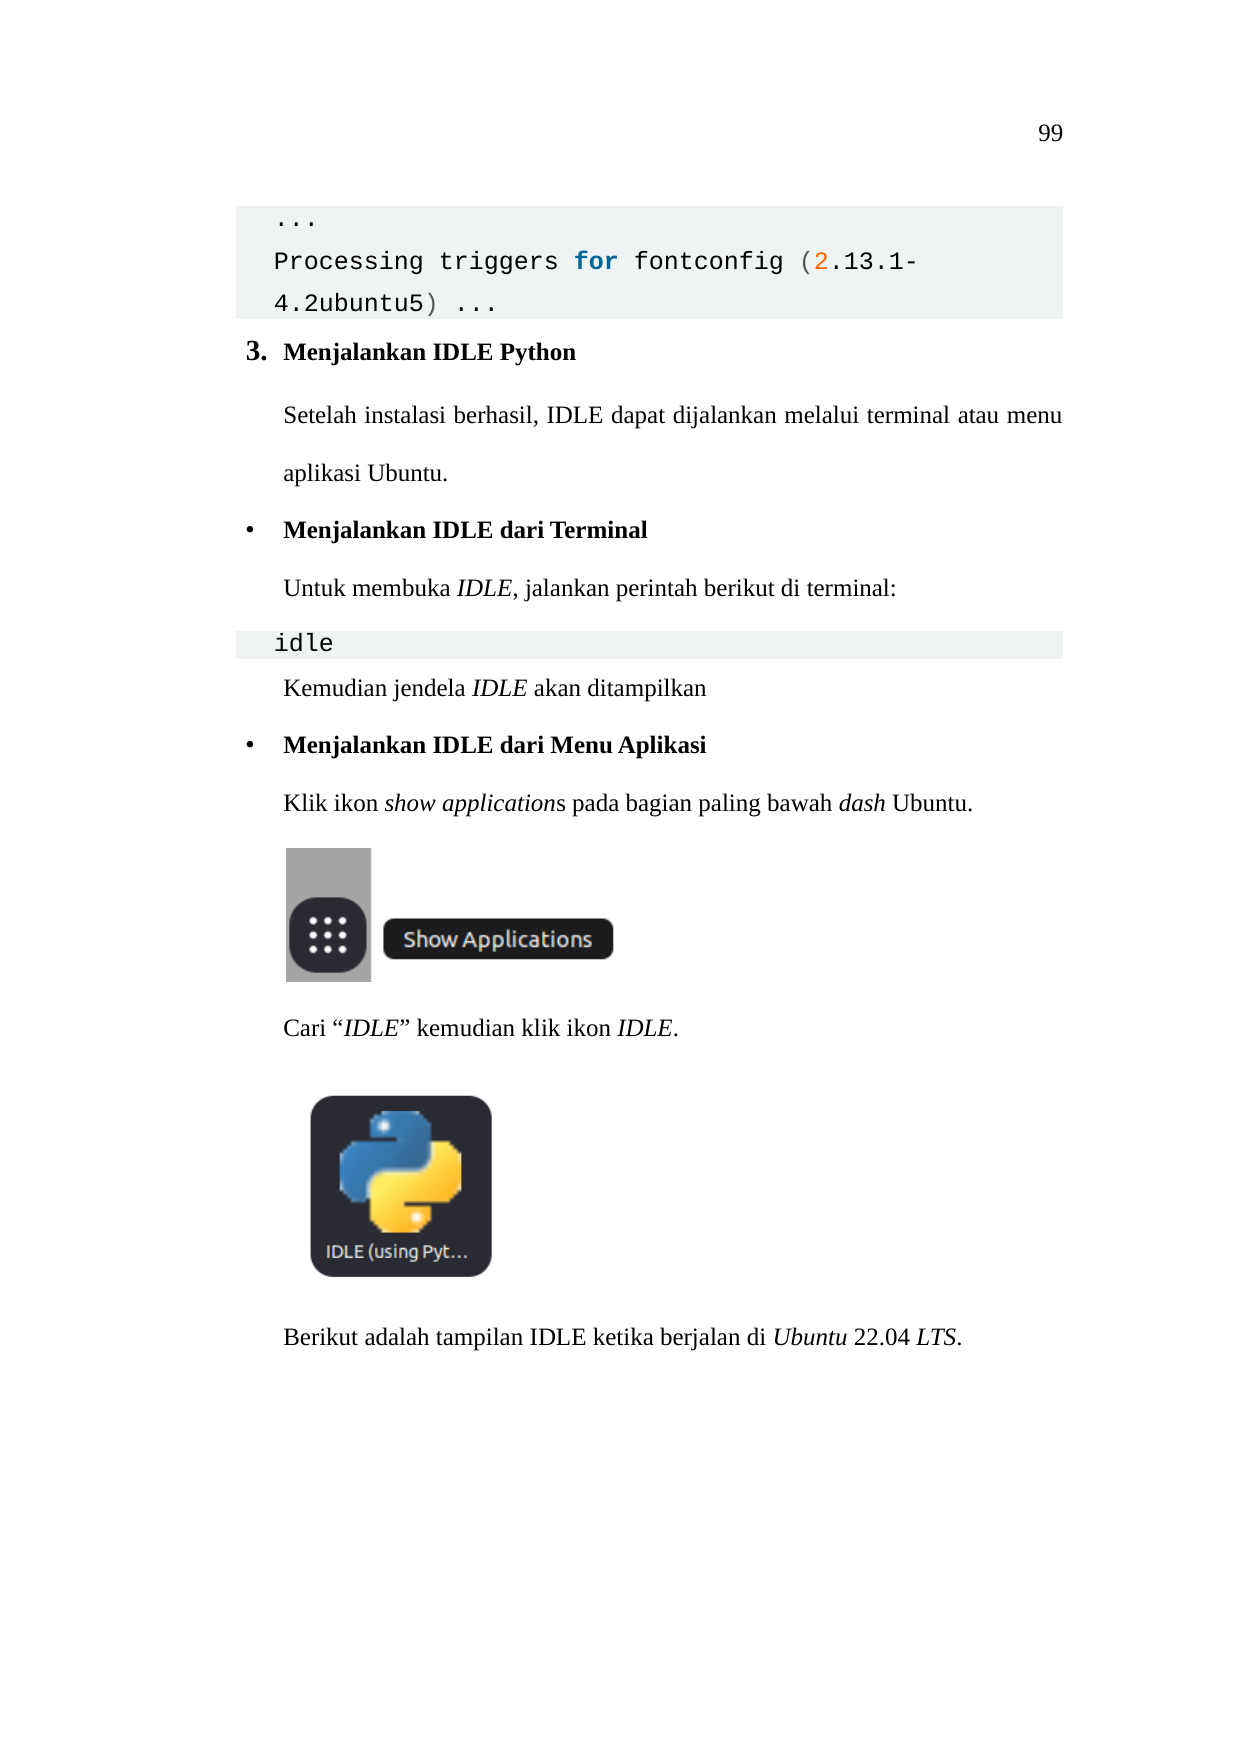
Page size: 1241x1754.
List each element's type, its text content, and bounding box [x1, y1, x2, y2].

picture [286, 848, 652, 982]
list Cari “IDLE” kemudian klik ikon IDLE. [246, 1013, 1063, 1042]
list Menjalankan IDLE Python [246, 333, 1063, 367]
text ... [236, 206, 1063, 234]
list Untuk membuka IDLE, jalankan perintah berikut di terminal: [246, 573, 1063, 602]
picture [286, 1073, 516, 1291]
list Menjalankan IDLE dari Terminal [246, 516, 1063, 544]
list Berikut adalah tampilan IDLE ketika berjalan di Ubuntu 22.04 LTS. [246, 1322, 1063, 1351]
list Setelah instalasi berhasil, IDLE dapat dijalankan melalui terminal atau menu aplikasi Ubuntu. [246, 401, 1063, 487]
list Kemudian jendela IDLE akan ditampilkan [246, 673, 1063, 702]
list Klik ikon show applications pada bagian paling bawah dash Ubuntu. [246, 788, 1063, 817]
text 4.2ubuntu5) ... [236, 291, 1063, 319]
list Menjalankan IDLE dari Menu Aplikasi [246, 731, 1063, 759]
list idle [236, 631, 1063, 659]
text Processing triggers for fontconfig (2.13.1- [236, 248, 1063, 277]
